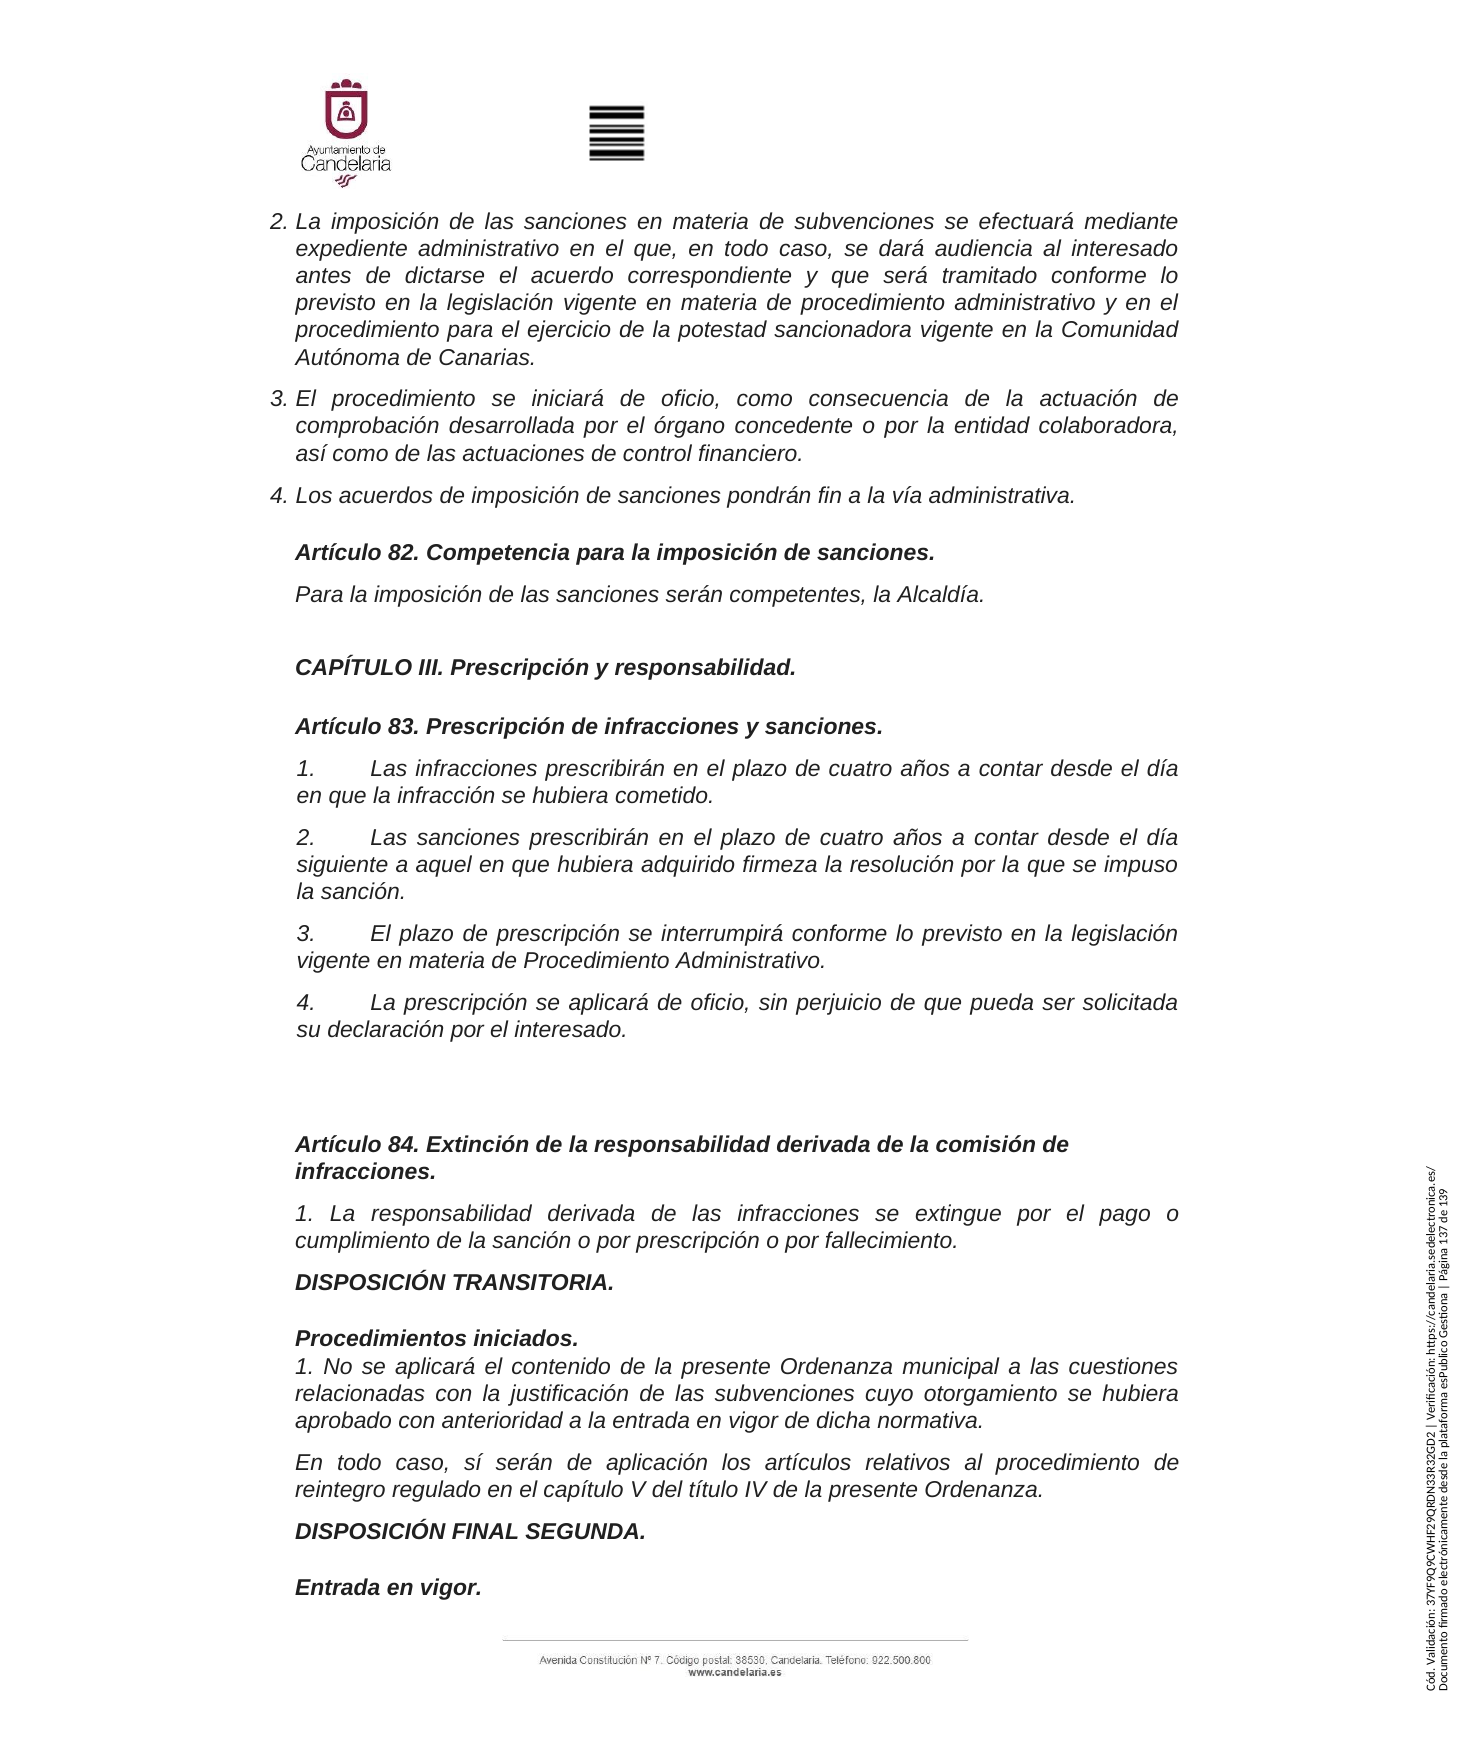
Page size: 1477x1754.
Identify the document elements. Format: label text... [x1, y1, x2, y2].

text 1. No se aplicará el contenido de la presente Ordenanza municipal a las cuestiones relacionadas con la justificación de las subvenciones cuyo otorgamiento se hubiera aprobado con anterioridad a la entrada en vigor de dicha normativa. [295, 1353, 1182, 1433]
list Las infracciones prescribirán en el plazo de cuatro años a contar desde el día en que la infracción se hubiera cometido. [296, 754, 1182, 808]
text Artículo 83. Prescripción de infracciones y sanciones. [295, 713, 1182, 739]
list La imposición de las sanciones en materia de subvenciones se efectuará mediante expediente administrativo en el que, en todo caso, se dará audiencia al interesado antes de dictarse el acuerdo correspondiente y que será tramitado conforme lo previsto en la legislación vigente en materia de procedimiento administrativo y en el procedimiento para el ejercicio de la potestad sancionadora vigente en la Comunidad Autónoma de Canarias. [270, 208, 1182, 370]
text En todo caso, sí serán de aplicación los artículos relativos al procedimiento de reintegro regulado en el capítulo V del título IV de la presente Ordenanza. [295, 1449, 1182, 1502]
text 1. La responsabilidad derivada de las infracciones se extingue por el pago o cumplimiento de la sanción o por prescripción o por fallecimiento. [295, 1199, 1182, 1253]
list Los acuerdos de imposición de sanciones pondrán fin a la vía administrativa. [270, 482, 1182, 508]
text Procedimientos iniciados. [295, 1325, 1182, 1351]
text Artículo 84. Extinción de la responsabilidad derivada de la comisión de infracciones. [295, 1131, 1182, 1184]
text DISPOSICIÓN FINAL SEGUNDA. [295, 1518, 1182, 1544]
list La prescripción se aplicará de oficio, sin perjuicio de que pueda ser solicitada su declaración por el interesado. [296, 989, 1182, 1042]
text Para la imposición de las sanciones serán competentes, la Alcaldía. [295, 581, 1182, 607]
text DISPOSICIÓN TRANSITORIA. [295, 1268, 1182, 1295]
text Artículo 82. Competencia para la imposición de sanciones. [295, 539, 1182, 565]
list Las sanciones prescribirán en el plazo de cuatro años a contar desde el día siguiente a aquel en que hubiera adquirido firmeza la resolución por la que se impuso la sanción. [296, 824, 1182, 904]
text Entrada en vigor. [295, 1574, 1182, 1601]
list El procedimiento se iniciará de oficio, como consecuencia de la actuación de comprobación desarrollada por el órgano concedente o por la entidad colaboradora, así como de las actuaciones de control financiero. [270, 385, 1182, 466]
text CAPÍTULO III. Prescripción y responsabilidad. [295, 653, 1182, 680]
list El plazo de prescripción se interrumpirá conforme lo previsto en la legislación vigente en materia de Procedimiento Administrativo. [296, 920, 1182, 973]
